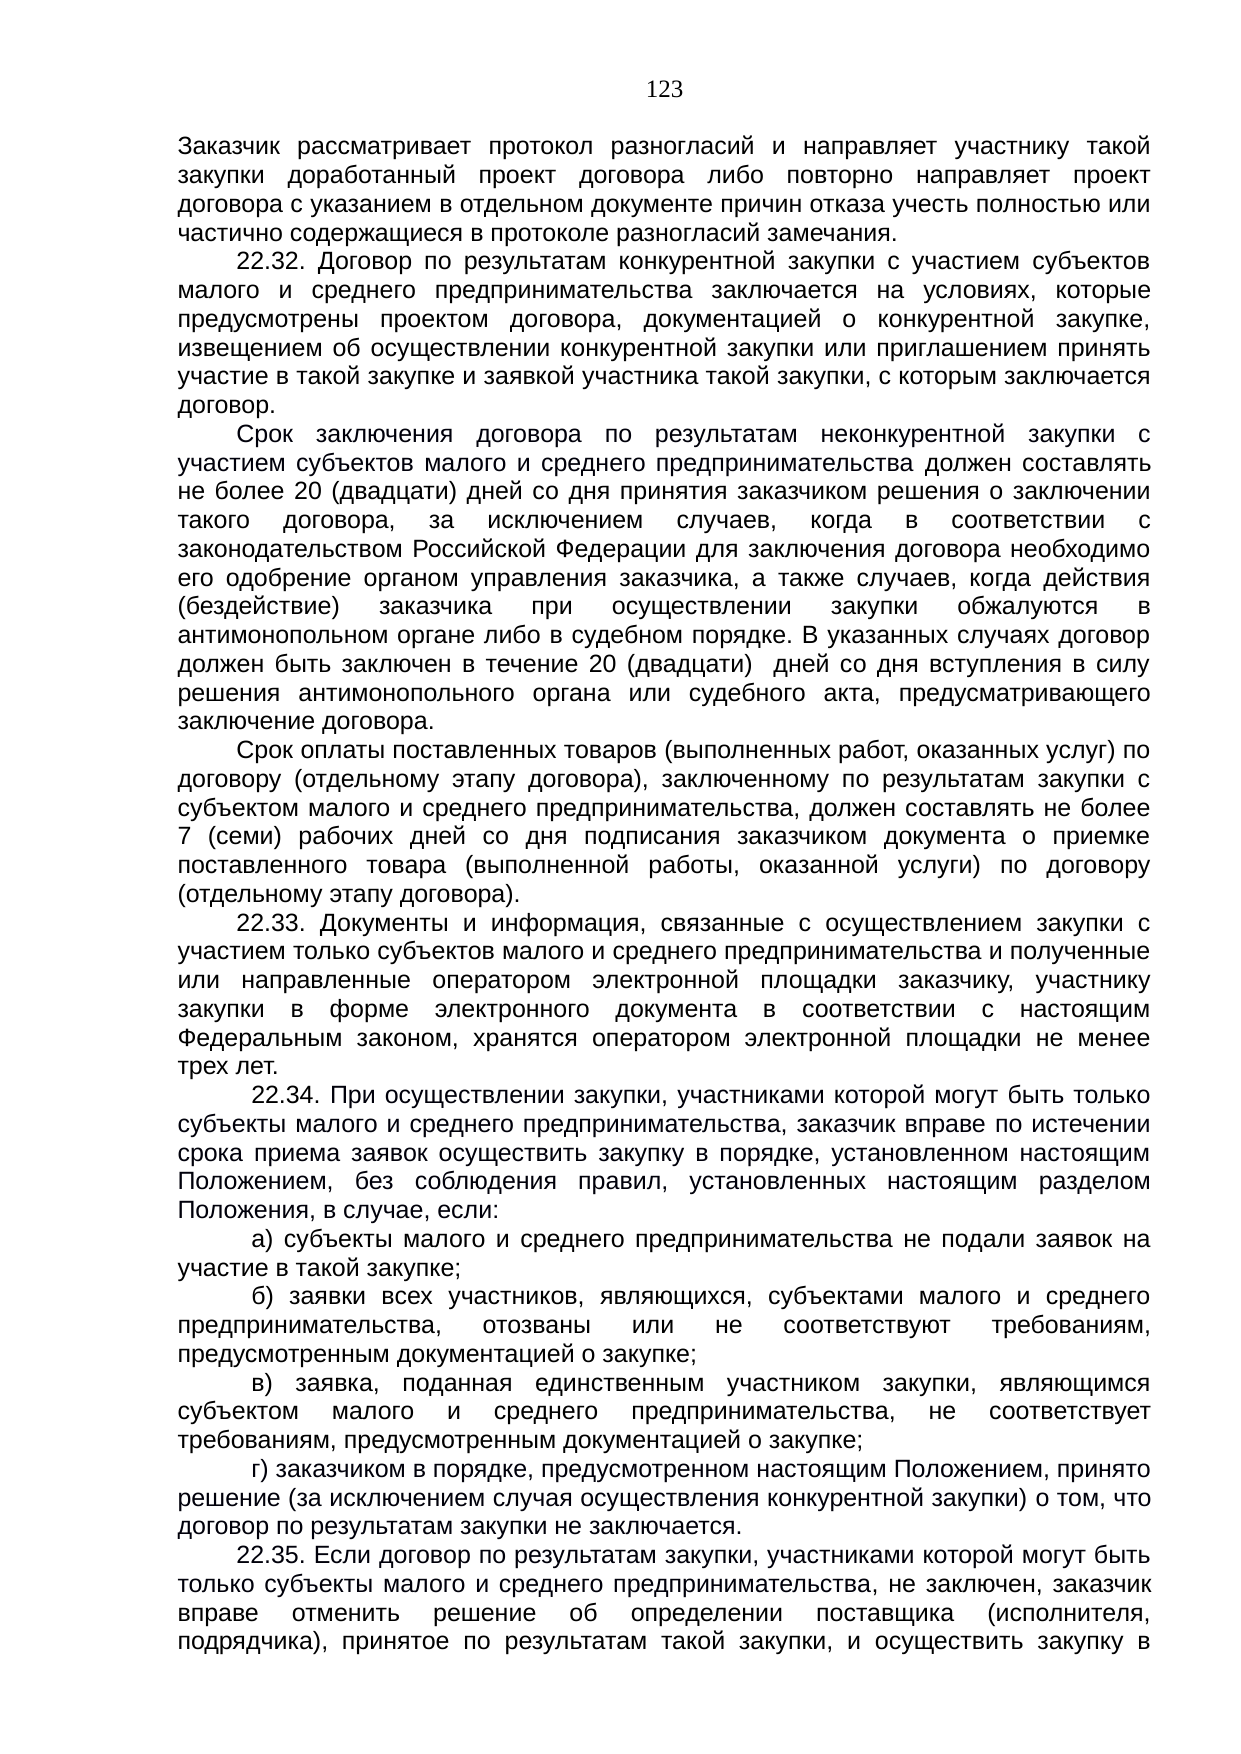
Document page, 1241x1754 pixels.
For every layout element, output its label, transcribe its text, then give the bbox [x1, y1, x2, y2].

text 22.35. Если договор по результатам закупки, участниками которой могут быть только субъекты малого и среднего предпринимательства, не заключен, заказчик вправе отменить решение об определении поставщика (исполнителя, подрядчика), принятое по результатам такой закупки, и осуществить закупку в [177, 1540, 1152, 1655]
text Срок заключения договора по результатам неконкурентной закупки с участием субъектов малого и среднего предпринимательства должен составлять не более 20 (двадцати) дней со дня принятия заказчиком решения о заключении такого договора, за исключением случаев, когда в соответствии с законодательством Российской Федерации для заключения договора необходимо его одобрение органом управления заказчика, а также случаев, когда действия (бездействие) заказчика при осуществлении закупки обжалуются в антимонопольном органе либо в судебном порядке. В указанных случаях договор должен быть заключен в течение 20 (двадцати) дней со дня вступления в силу решения антимонопольного органа или судебного акта, предусматривающего заключение договора. [177, 419, 1152, 735]
text 22.32. Договор по результатам конкурентной закупки с участием субъектов малого и среднего предпринимательства заключается на условиях, которые предусмотрены проектом договора, документацией о конкурентной закупке, извещением об осуществлении конкурентной закупки или приглашением принять участие в такой закупке и заявкой участника такой закупки, с которым заключается договор. [177, 246, 1152, 419]
text в) заявка, поданная единственным участником закупки, являющимся субъектом малого и среднего предпринимательства, не соответствует требованиям, предусмотренным документацией о закупке; [177, 1368, 1152, 1454]
text г) заказчиком в порядке, предусмотренном настоящим Положением, принято решение (за исключением случая осуществления конкурентной закупки) о том, что договор по результатам закупки не заключается. [177, 1454, 1152, 1540]
text 22.33. Документы и информация, связанные с осуществлением закупки с участием только субъектов малого и среднего предпринимательства и полученные или направленные оператором электронной площадки заказчику, участнику закупки в форме электронного документа в соответствии с настоящим Федеральным законом, хранятся оператором электронной площадки не менее трех лет. [177, 908, 1152, 1080]
text Заказчик рассматривает протокол разногласий и направляет участнику такой закупки доработанный проект договора либо повторно направляет проект договора с указанием в отдельном документе причин отказа учесть полностью или частично содержащиеся в протоколе разногласий замечания. [177, 131, 1152, 246]
text Срок оплаты поставленных товаров (выполненных работ, оказанных услуг) по договору (отдельному этапу договора), заключенному по результатам закупки с субъектом малого и среднего предпринимательства, должен составлять не более 7 (семи) рабочих дней со дня подписания заказчиком документа о приемке поставленного товара (выполненной работы, оказанной услуги) по договору (отдельному этапу договора). [177, 735, 1152, 908]
text б) заявки всех участников, являющихся, субъектами малого и среднего предпринимательства, отозваны или не соответствуют требованиям, предусмотренным документацией о закупке; [177, 1281, 1152, 1368]
text а) субъекты малого и среднего предпринимательства не подали заявок на участие в такой закупке; [177, 1224, 1152, 1281]
text 22.34. При осуществлении закупки, участниками которой могут быть только субъекты малого и среднего предпринимательства, заказчик вправе по истечении срока приема заявок осуществить закупку в порядке, установленном настоящим Положением, без соблюдения правил, установленных настоящим разделом Положения, в случае, если: [177, 1080, 1152, 1224]
